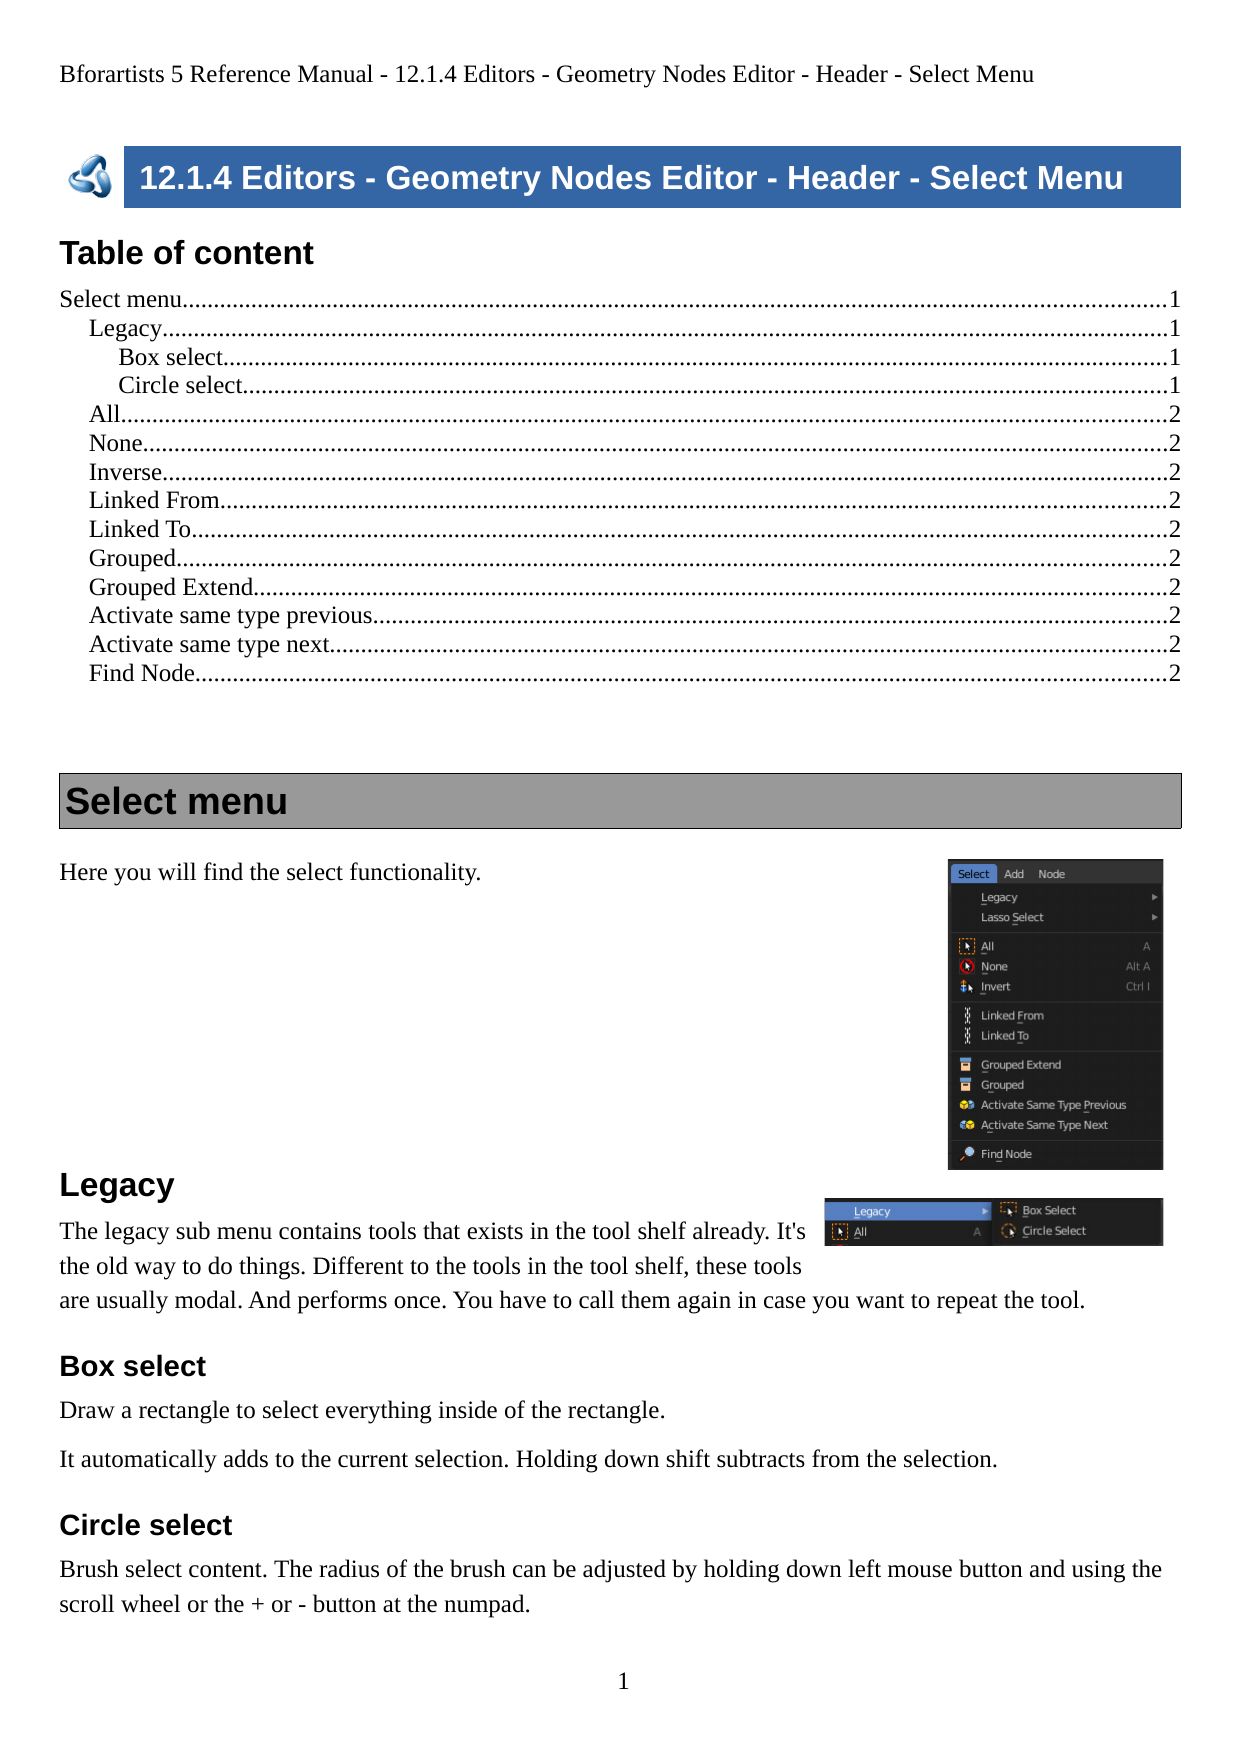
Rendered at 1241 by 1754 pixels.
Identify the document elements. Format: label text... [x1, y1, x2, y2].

picture [947, 859, 1164, 1170]
text It automatically adds to the current selection. Holding down shift subtracts from the selection. [59, 1444, 1181, 1473]
subtitle Table of content [59, 233, 1181, 272]
text Find Node 2 [88, 658, 1181, 687]
text Grouped Extend 2 [88, 572, 1181, 600]
table_header 12.1.4 Editors - Geometry Nodes Editor - Header - Select Menu [124, 146, 1181, 208]
picture [824, 1198, 1164, 1246]
text Here you will find the select functionality. [59, 857, 1181, 886]
text Select menu 1 [59, 284, 1181, 313]
text Linked From 2 [88, 485, 1181, 514]
subtitle Box select [59, 1349, 1181, 1383]
text Box select 1 [118, 342, 1181, 370]
text Linked To 2 [88, 514, 1181, 543]
text Activate same type previous 2 [88, 600, 1181, 629]
text Activate same type next 2 [88, 629, 1181, 658]
text Draw a rectangle to select everything inside of the rectangle. [59, 1395, 1181, 1424]
text Brush select content. The radius of the brush can be adjusted by holding down left mouse button and using the scroll wheel or the + or - button at the numpad. [59, 1554, 1181, 1617]
table_header Select menu [60, 774, 1181, 828]
text The legacy sub menu contains tools that exists in the tool shelf already. It's the old way to do things. Different to the tools in the tool shelf, these tools are usually modal. And performs once. You have to call them again in case you want to repeat the tool. [59, 1216, 1181, 1314]
text Inverse 2 [88, 457, 1181, 485]
text Circle select 1 [118, 370, 1181, 399]
table_header [59, 146, 124, 208]
text All 2 [88, 399, 1181, 428]
subtitle Legacy [59, 1165, 1181, 1204]
text Legacy 1 [88, 313, 1181, 342]
subtitle Circle select [59, 1508, 1181, 1542]
text None 2 [88, 428, 1181, 457]
text Grouped 2 [88, 543, 1181, 572]
picture [65, 152, 114, 201]
